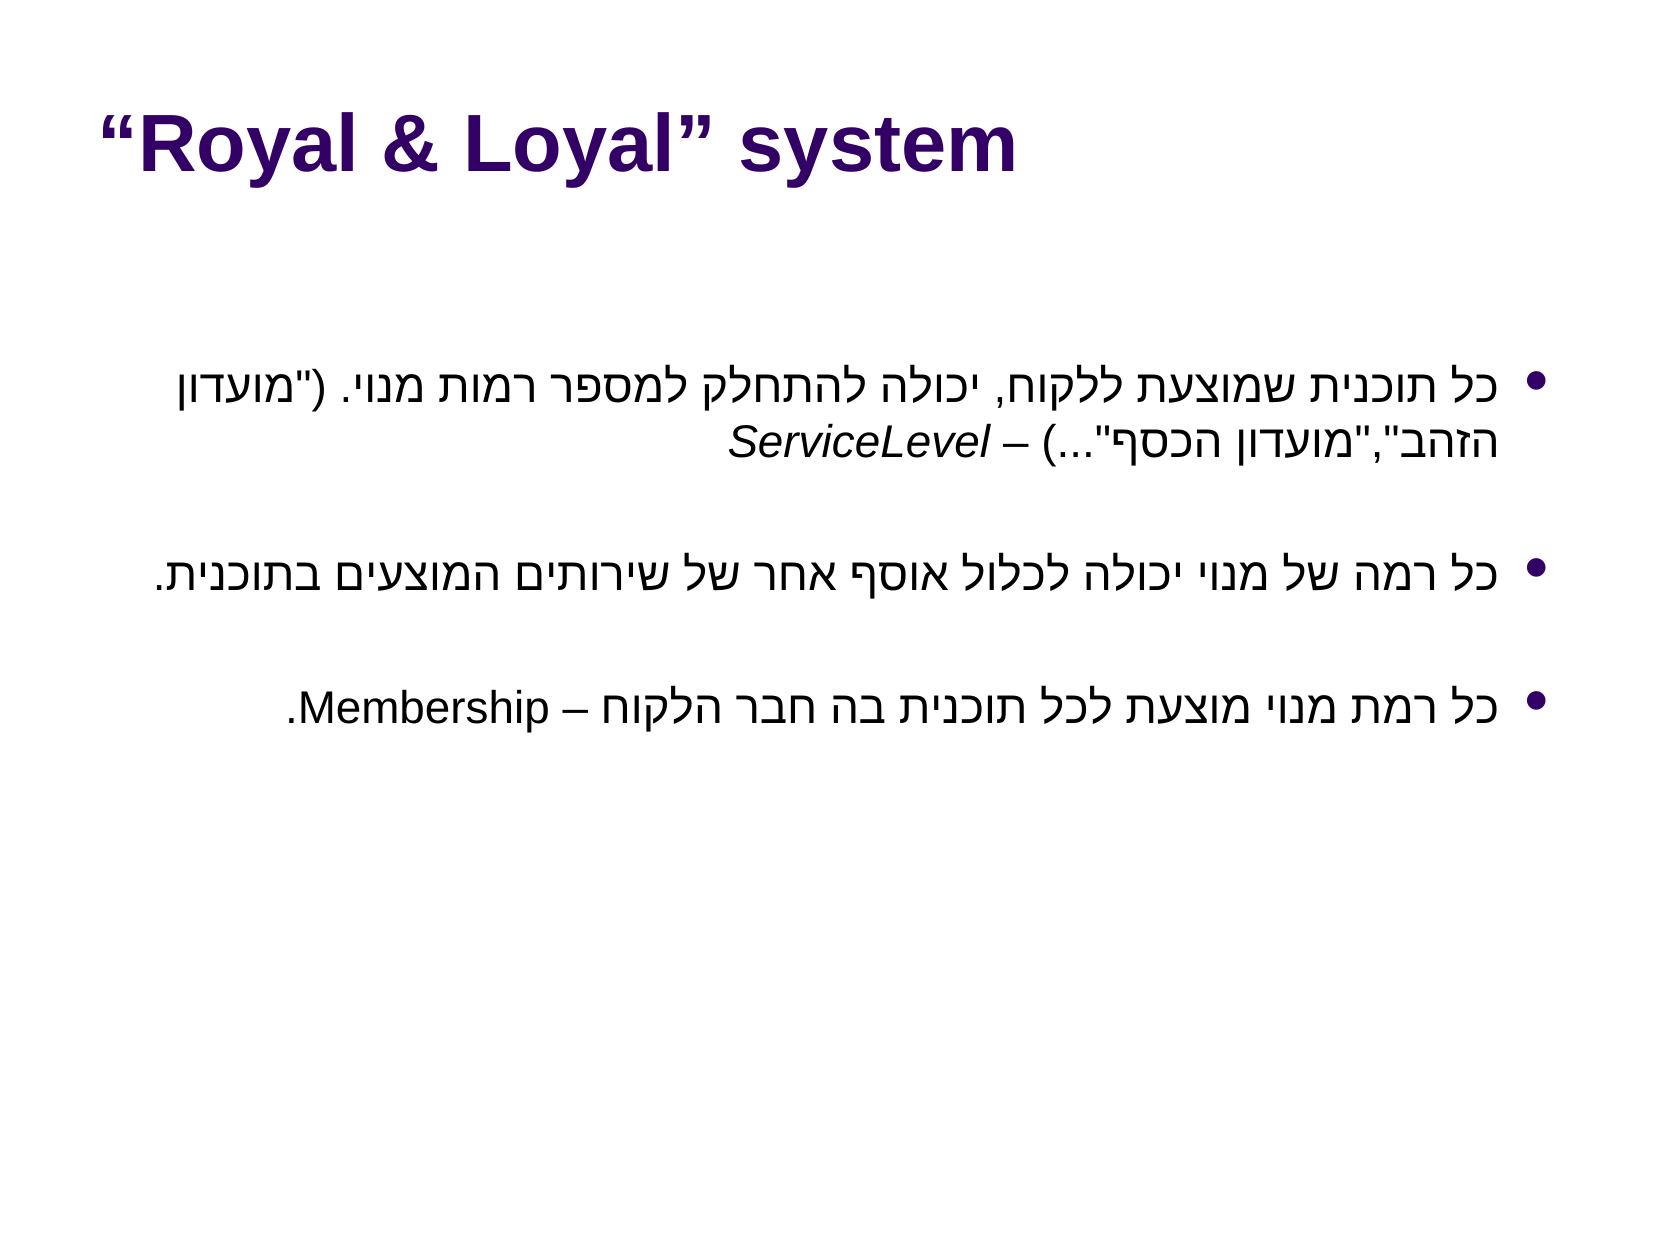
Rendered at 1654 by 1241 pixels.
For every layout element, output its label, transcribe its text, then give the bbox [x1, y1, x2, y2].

list כל תוכנית שמוצעת ללקוח, יכולה להתחלק למספר רמות מנוי. ("מועדון הזהב","מועדון הכסף"...) – ServiceLevel כל רמה של מנוי יכולה לכלול אוסף אחר של שירותים המוצעים בתוכנית. כל רמת מנוי מוצעת לכל תוכנית בה חבר הלקוח – Membership. [82, 349, 1571, 1148]
title “Royal & Loyal” system [82, 22, 1447, 257]
